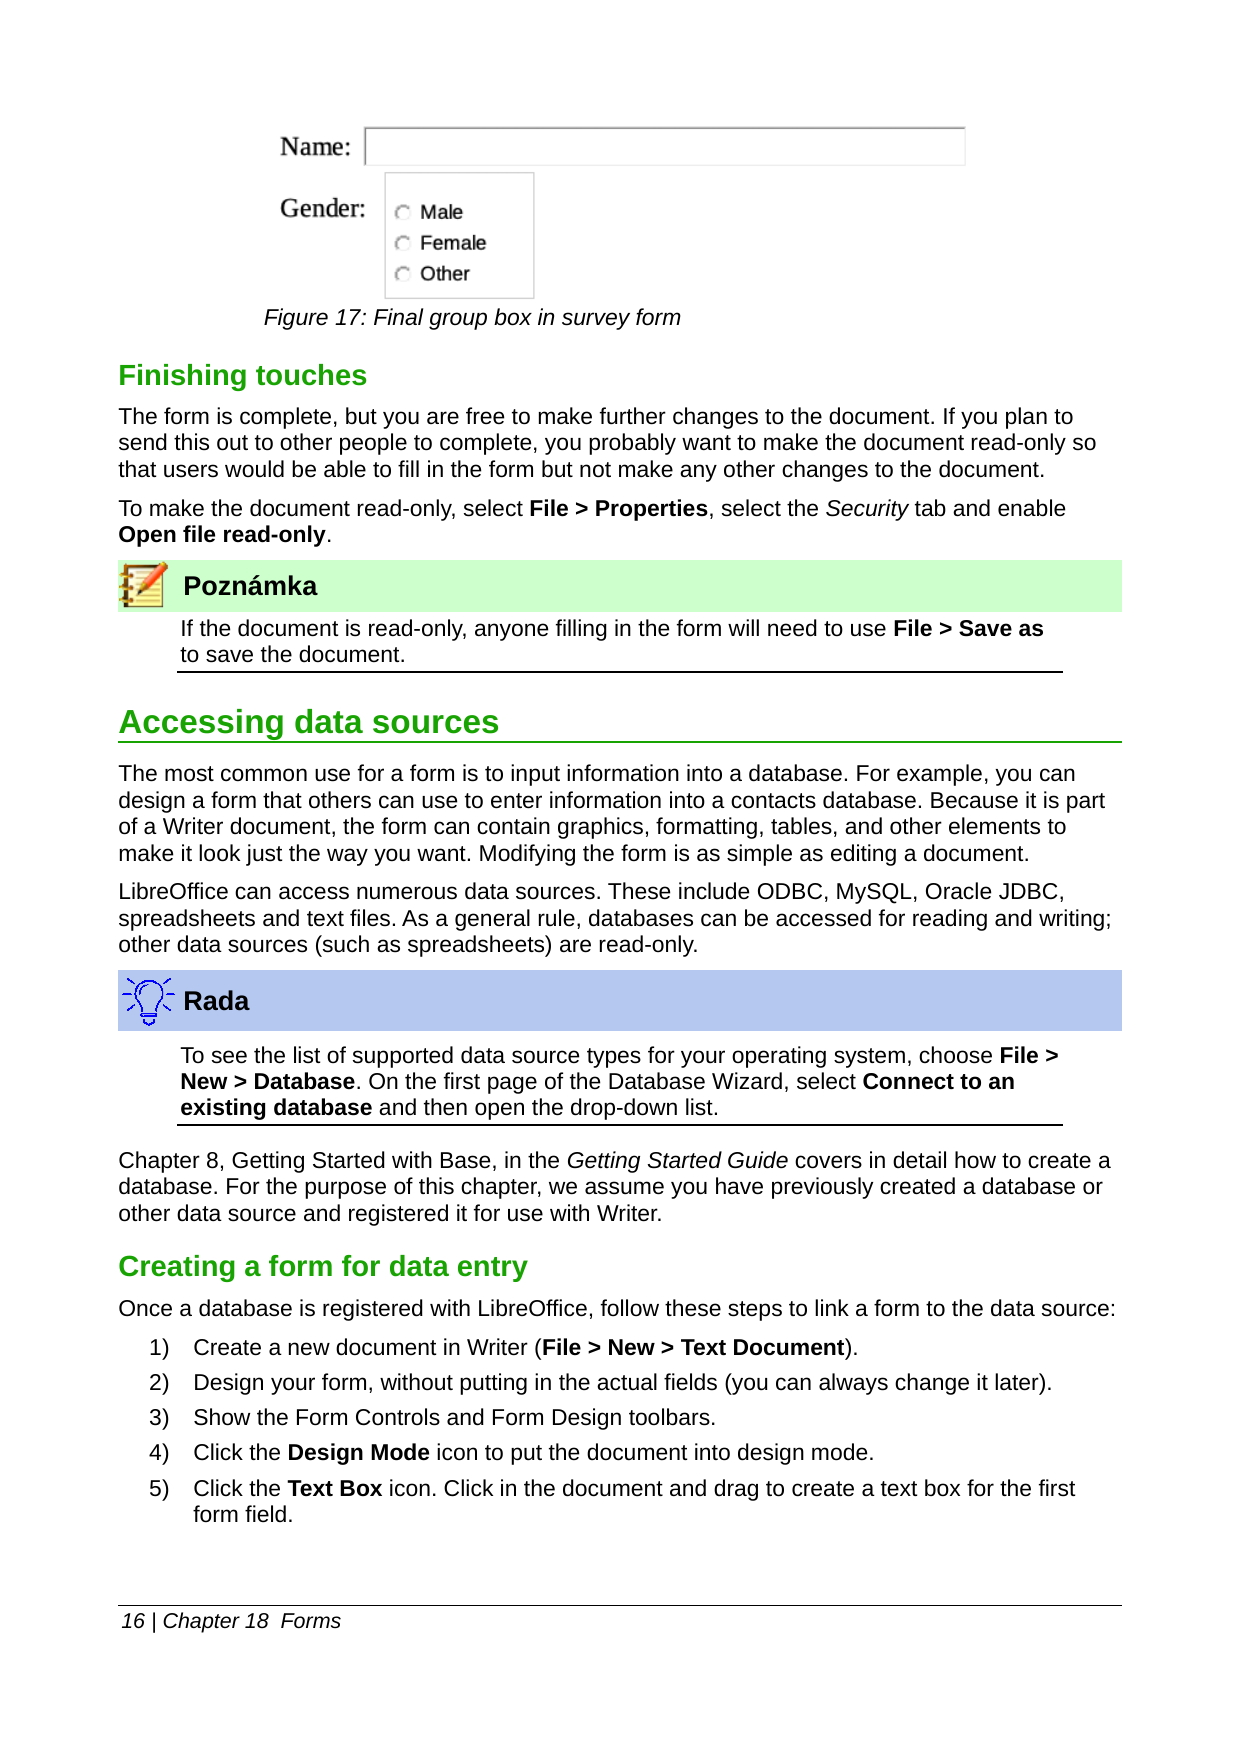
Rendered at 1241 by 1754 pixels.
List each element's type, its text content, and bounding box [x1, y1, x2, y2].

text To make the document read-only, select File > Properties, select the Security tab and enable Open file read-only. [118, 494, 1122, 547]
subtitle Poznámka [118, 560, 1122, 612]
text The most common use for a form is to input information into a database. For example, you can design a form that others can use to enter information into a contacts database. Because it is part of a Writer document, the form can contain graphics, formatting, tables, and other elements to make it look just the way you want. Modifying the form is as simple as editing a document. [118, 760, 1122, 866]
subtitle Creating a form for data entry [118, 1249, 1122, 1283]
text Chapter 8, Getting Started with Base, in the Getting Started Guide covers in detail how to create a database. For the purpose of this chapter, we assume you have previously created a database or other data source and registered it for use with Writer. [118, 1147, 1122, 1226]
picture [263, 118, 977, 304]
text To see the list of supported data source types for your operating system, choose File > New > Database. On the first page of the Database Wizard, select Connect to an existing database and then open the drop-down list. [177, 1038, 1063, 1124]
picture [119, 560, 170, 611]
text LibreOffice can access numerous data sources. These include ODBC, MySQL, Oracle JDBC, spreadsheets and text files. As a general rule, databases can be accessed for reading and writing; other data sources (such as spreadsheets) are read-only. [118, 878, 1122, 957]
text If the document is read-only, anyone filling in the form will need to use File > Save as to save the document. [177, 612, 1063, 671]
list Show the Form Controls and Form Design toolbars. [169, 1404, 1122, 1430]
picture [119, 970, 179, 1030]
subtitle Accessing data sources [118, 702, 1122, 741]
text Figure 17: Final group box in survey form [263, 304, 977, 330]
text The form is complete, but you are free to make further changes to the document. If you plan to send this out to other people to complete, you probably want to make the document read-only so that users would be able to fill in the form but not make any other changes to the document. [118, 403, 1122, 482]
list Create a new document in Writer (File > New > Text Document). [169, 1334, 1122, 1360]
list Once a database is registered with LibreOffice, follow these steps to link a form to the data source: [118, 1295, 1122, 1321]
list Click the Design Mode icon to put the document into design mode. [169, 1439, 1122, 1466]
subtitle Finishing touches [118, 358, 1122, 391]
subtitle Rada [118, 970, 1122, 1031]
list Design your form, without putting in the actual fields (you can always change it later). [169, 1369, 1122, 1395]
list Click the Text Box icon. Click in the document and drag to create a text box for the first form field. [169, 1474, 1122, 1527]
